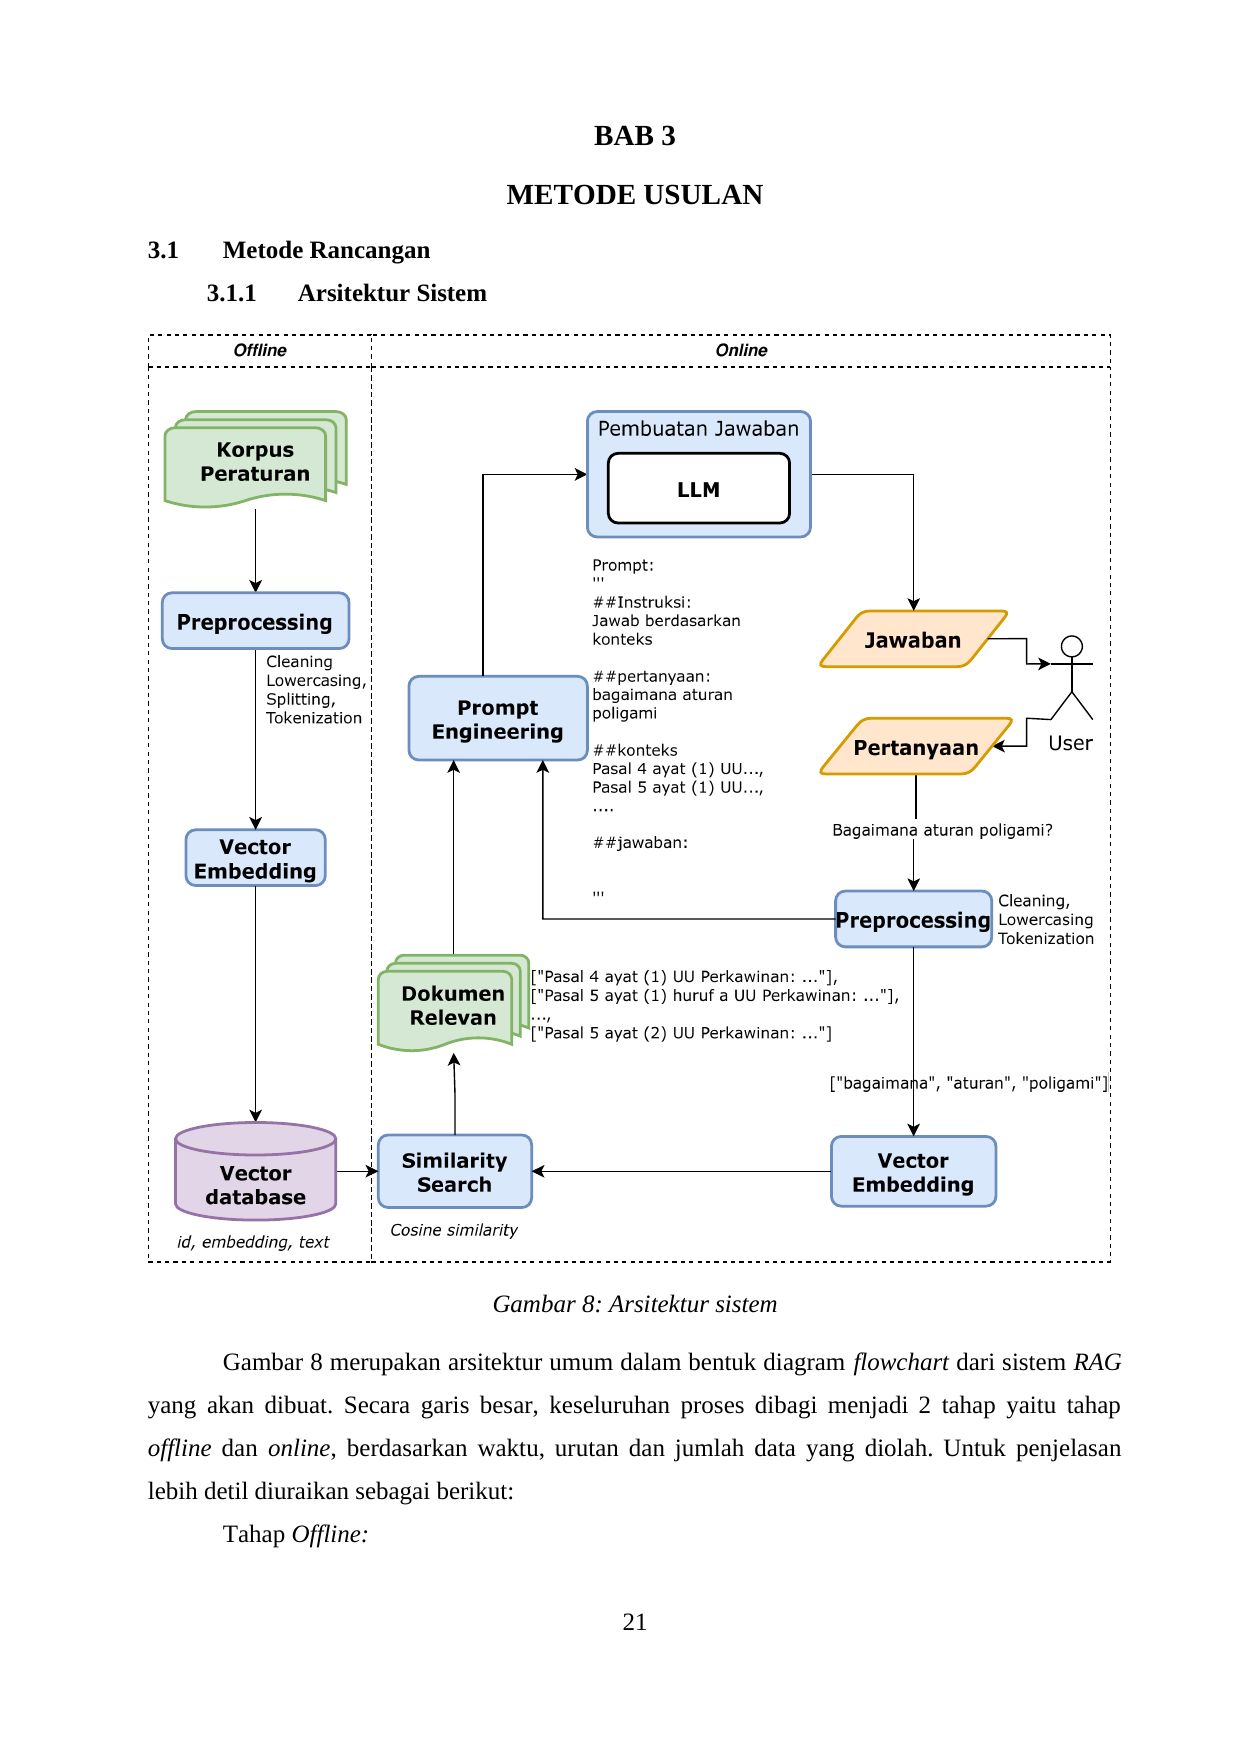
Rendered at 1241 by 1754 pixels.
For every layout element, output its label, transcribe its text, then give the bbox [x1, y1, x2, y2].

text Gambar 8: Arsitektur sistem [148, 1263, 1122, 1318]
subtitle Metode Rancangan [148, 235, 1122, 264]
subtitle Arsitektur Sistem [207, 278, 1122, 307]
text Gambar 8 merupakan arsitektur umum dalam bentuk diagram flowchart dari sistem RAG yang akan dibuat. Secara garis besar, keseluruhan proses dibagi menjadi 2 tahap yaitu tahap offline dan online, berdasarkan waktu, urutan dan jumlah data yang diolah. Untuk penjelasan lebih detil diuraikan sebagai berikut: [148, 1318, 1122, 1505]
subtitle BAB 3 [148, 118, 1122, 152]
text [148, 322, 1122, 334]
subtitle METODE USULAN [148, 177, 1122, 210]
text Tahap Offline: [148, 1519, 1122, 1548]
